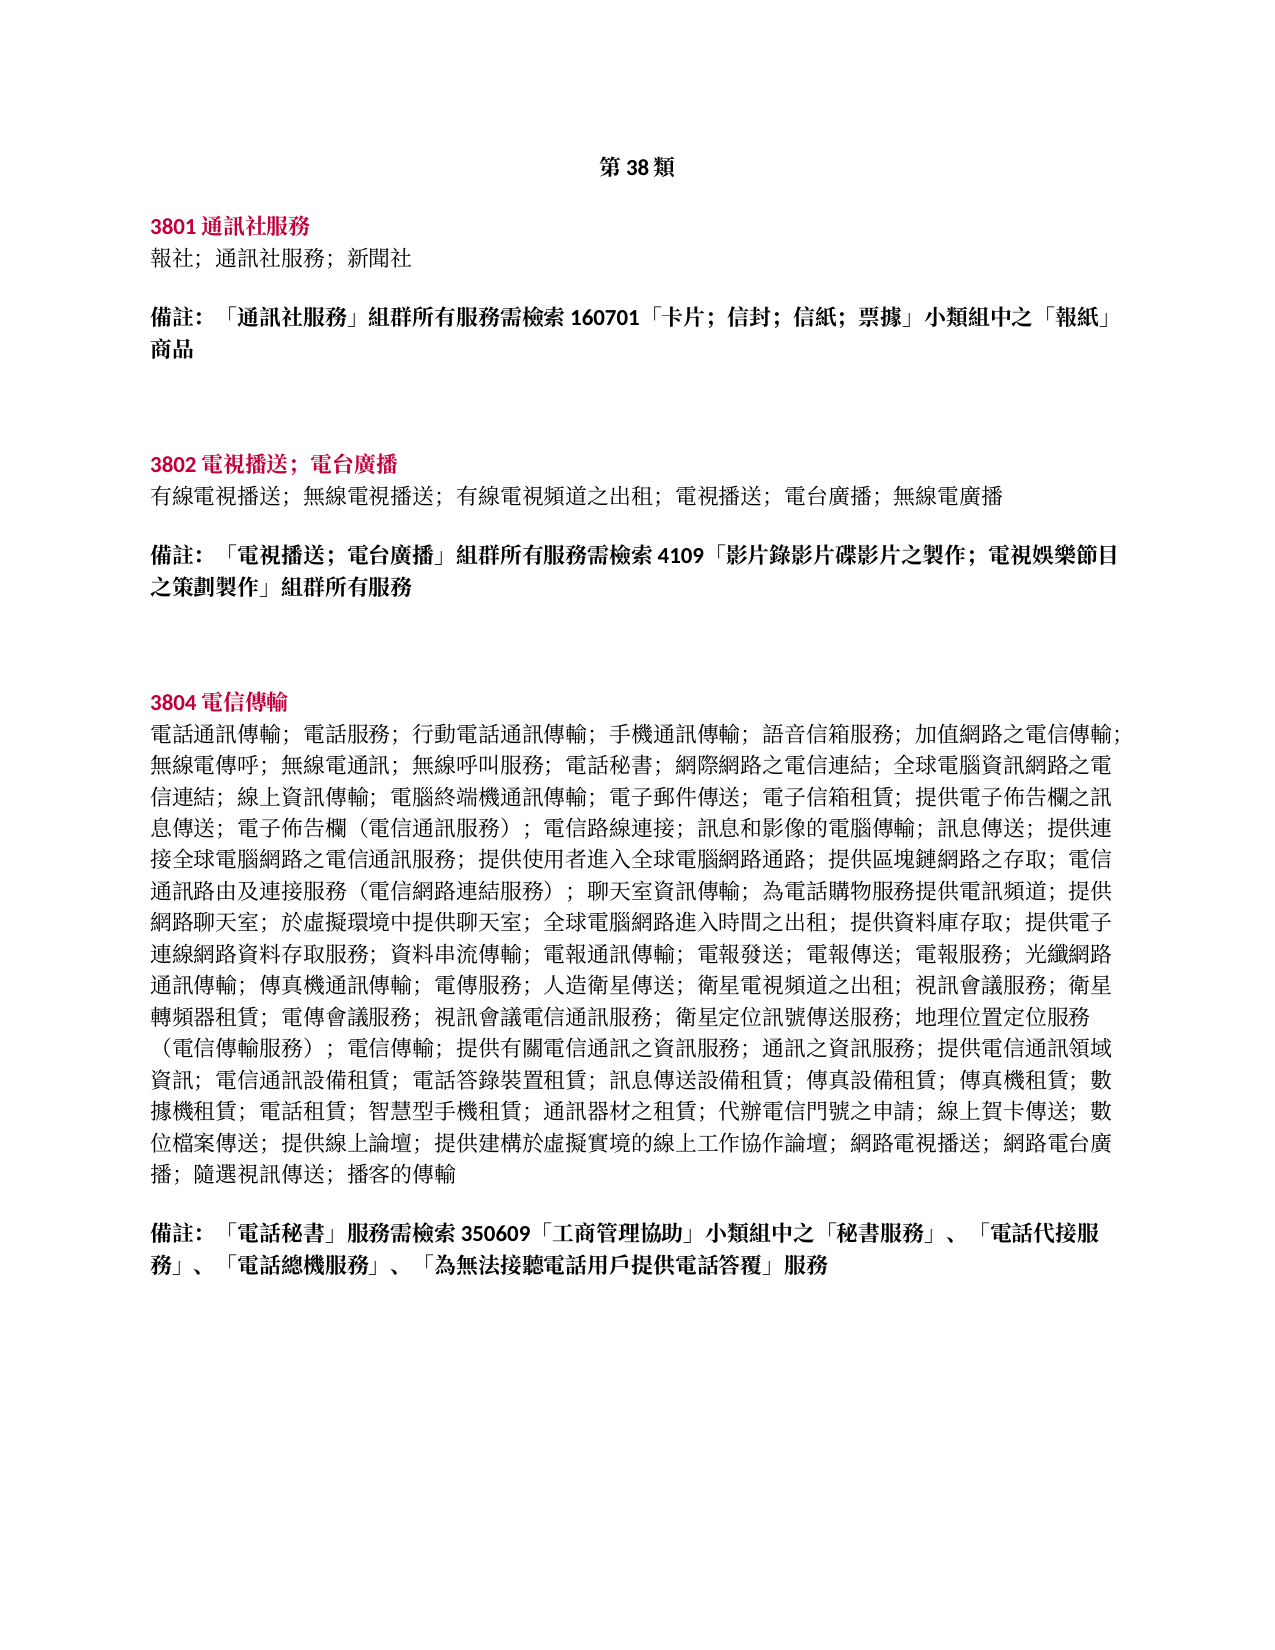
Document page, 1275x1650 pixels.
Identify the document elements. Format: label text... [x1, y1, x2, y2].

text 3801通訊社服務 [150, 181, 1125, 241]
text 報社；通訊社服務；新聞社 [150, 241, 1125, 272]
text 備註：「通訊社服務」組群所有服務需檢索160701「卡片；信封；信紙；票據」小類組中之「報紙」商品 [150, 272, 1125, 419]
text 有線電視播送；無線電視播送；有線電視頻道之出租；電視播送；電台廣播；無線電廣播 [150, 479, 1125, 510]
text 第38類 [150, 150, 1125, 181]
text 電話通訊傳輸；電話服務；行動電話通訊傳輸；手機通訊傳輸；語音信箱服務；加值網路之電信傳輸；無線電傳呼；無線電通訊；無線呼叫服務；電話秘書；網際網路之電信連結；全球電腦資訊網路之電信連結；線上資訊傳輸；電腦終端機通訊傳輸；電子郵件傳送；電子信箱租賃；提供電子佈告欄之訊息傳送；電子佈告欄（電信通訊服務）；電信路線連接；訊息和影像的電腦傳輸；訊息傳送；提供連接全球電腦網路之電信通訊服務；提供使用者進入全球電腦網路通路；提供區塊鏈網路之存取；電信通訊路由及連接服務（電信網路連結服務）；聊天室資訊傳輸；為電話購物服務提供電訊頻道；提供網路聊天室；於虛擬環境中提供聊天室；全球電腦網路進入時間之出租；提供資料庫存取；提供電子連線網路資料存取服務；資料串流傳輸；電報通訊傳輸；電報發送；電報傳送；電報服務；光纖網路通訊傳輸；傳真機通訊傳輸；電傳服務；人造衛星傳送；衛星電視頻道之出租；視訊會議服務；衛星轉頻器租賃；電傳會議服務；視訊會議電信通訊服務；衛星定位訊號傳送服務；地理位置定位服務（電信傳輸服務）；電信傳輸；提供有關電信通訊之資訊服務；通訊之資訊服務；提供電信通訊領域資訊；電信通訊設備租賃；電話答錄裝置租賃；訊息傳送設備租賃；傳真設備租賃；傳真機租賃；數據機租賃；電話租賃；智慧型手機租賃；通訊器材之租賃；代辦電信門號之申請；線上賀卡傳送；數位檔案傳送；提供線上論壇；提供建構於虛擬實境的線上工作協作論壇；網路電視播送；網路電台廣播；隨選視訊傳送；播客的傳輸 [150, 717, 1125, 1189]
text 備註：「電話秘書」服務需檢索350609「工商管理協助」小類組中之「秘書服務」、「電話代接服務」、「電話總機服務」、「為無法接聽電話用戶提供電話答覆」服務 [150, 1189, 1125, 1336]
text 3804電信傳輸 [150, 657, 1125, 717]
text 備註：「電視播送；電台廣播」組群所有服務需檢索4109「影片錄影片碟影片之製作；電視娛樂節目之策劃製作」組群所有服務 [150, 510, 1125, 657]
text 3802電視播送；電台廣播 [150, 419, 1125, 479]
